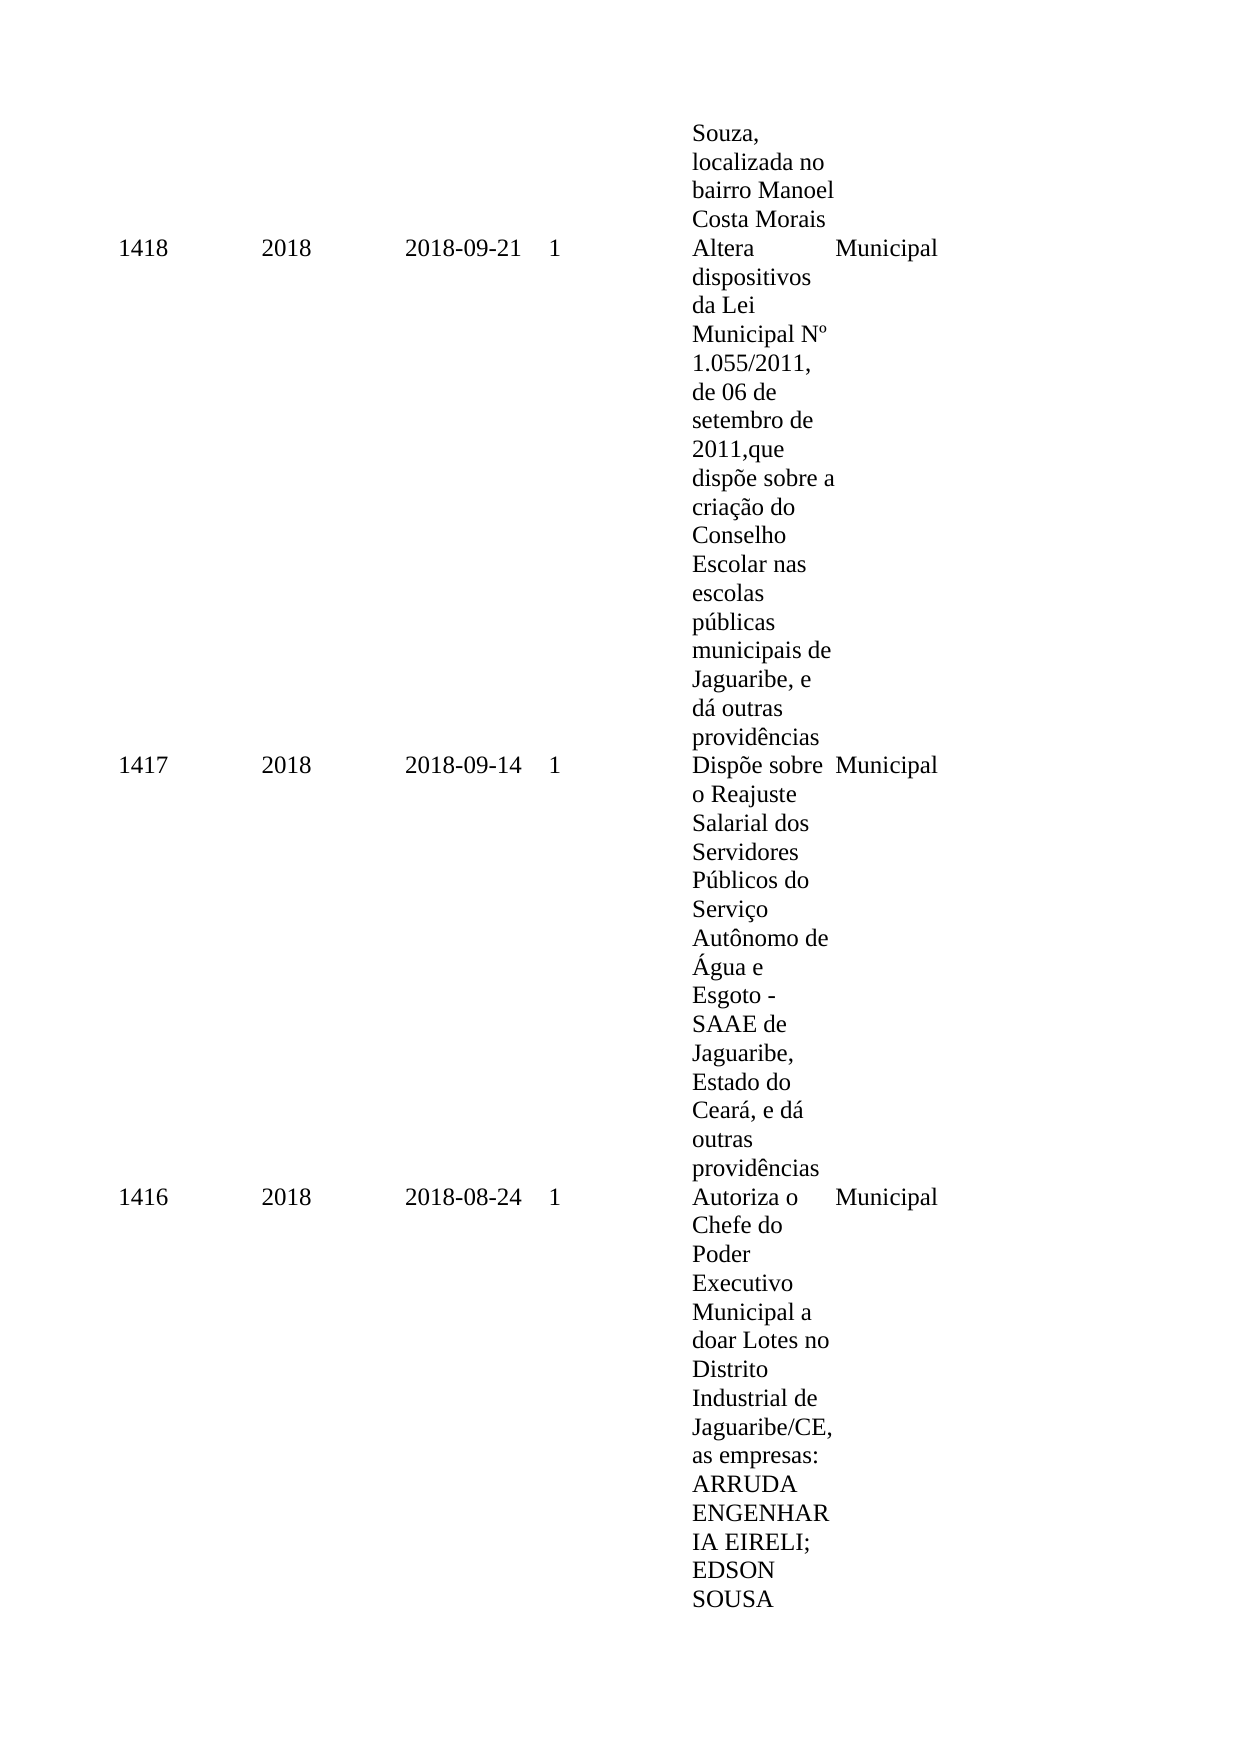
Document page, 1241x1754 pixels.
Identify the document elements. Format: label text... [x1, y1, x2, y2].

table_cell 1416 [118, 1182, 261, 1613]
table_cell [979, 233, 1122, 751]
table_cell 2018 [261, 233, 405, 751]
table_cell 1 [548, 751, 692, 1182]
table_cell 2018 [261, 1182, 405, 1613]
table_cell Municipal [835, 1182, 979, 1613]
table_cell [261, 118, 405, 233]
table_cell [548, 118, 692, 233]
table_cell Souza, localizada no bairro Manoel Costa Morais [692, 118, 835, 233]
table_cell [835, 118, 979, 233]
table_cell 2018-09-14 [405, 751, 548, 1182]
table_cell [979, 118, 1122, 233]
table_cell Dispõe sobre o Reajuste Salarial dos Servidores Públicos do Serviço Autônomo de Água e Esgoto - SAAE de Jaguaribe, Estado do Ceará, e dá outras providências [692, 751, 835, 1182]
table_cell 2018 [261, 751, 405, 1182]
table_cell 1418 [118, 233, 261, 751]
table_cell 2018-08-24 [405, 1182, 548, 1613]
table_cell [405, 118, 548, 233]
table_cell Autoriza o Chefe do Poder Executivo Municipal a doar Lotes no Distrito Industrial de Jaguaribe/CE, as empresas: ARRUDA ENGENHARIA EIRELI; EDSON SOUSA [692, 1182, 835, 1613]
table_cell Municipal [835, 233, 979, 751]
table_cell Altera dispositivos da Lei Municipal Nº 1.055/2011, de 06 de setembro de 2011,que dispõe sobre a criação do Conselho Escolar nas escolas públicas municipais de Jaguaribe, e dá outras providências [692, 233, 835, 751]
table_cell 1 [548, 233, 692, 751]
table_cell 1 [548, 1182, 692, 1613]
table_cell 2018-09-21 [405, 233, 548, 751]
table_cell [979, 751, 1122, 1182]
table_cell [979, 1182, 1122, 1613]
table_cell [118, 118, 261, 233]
table_cell 1417 [118, 751, 261, 1182]
table_cell Municipal [835, 751, 979, 1182]
